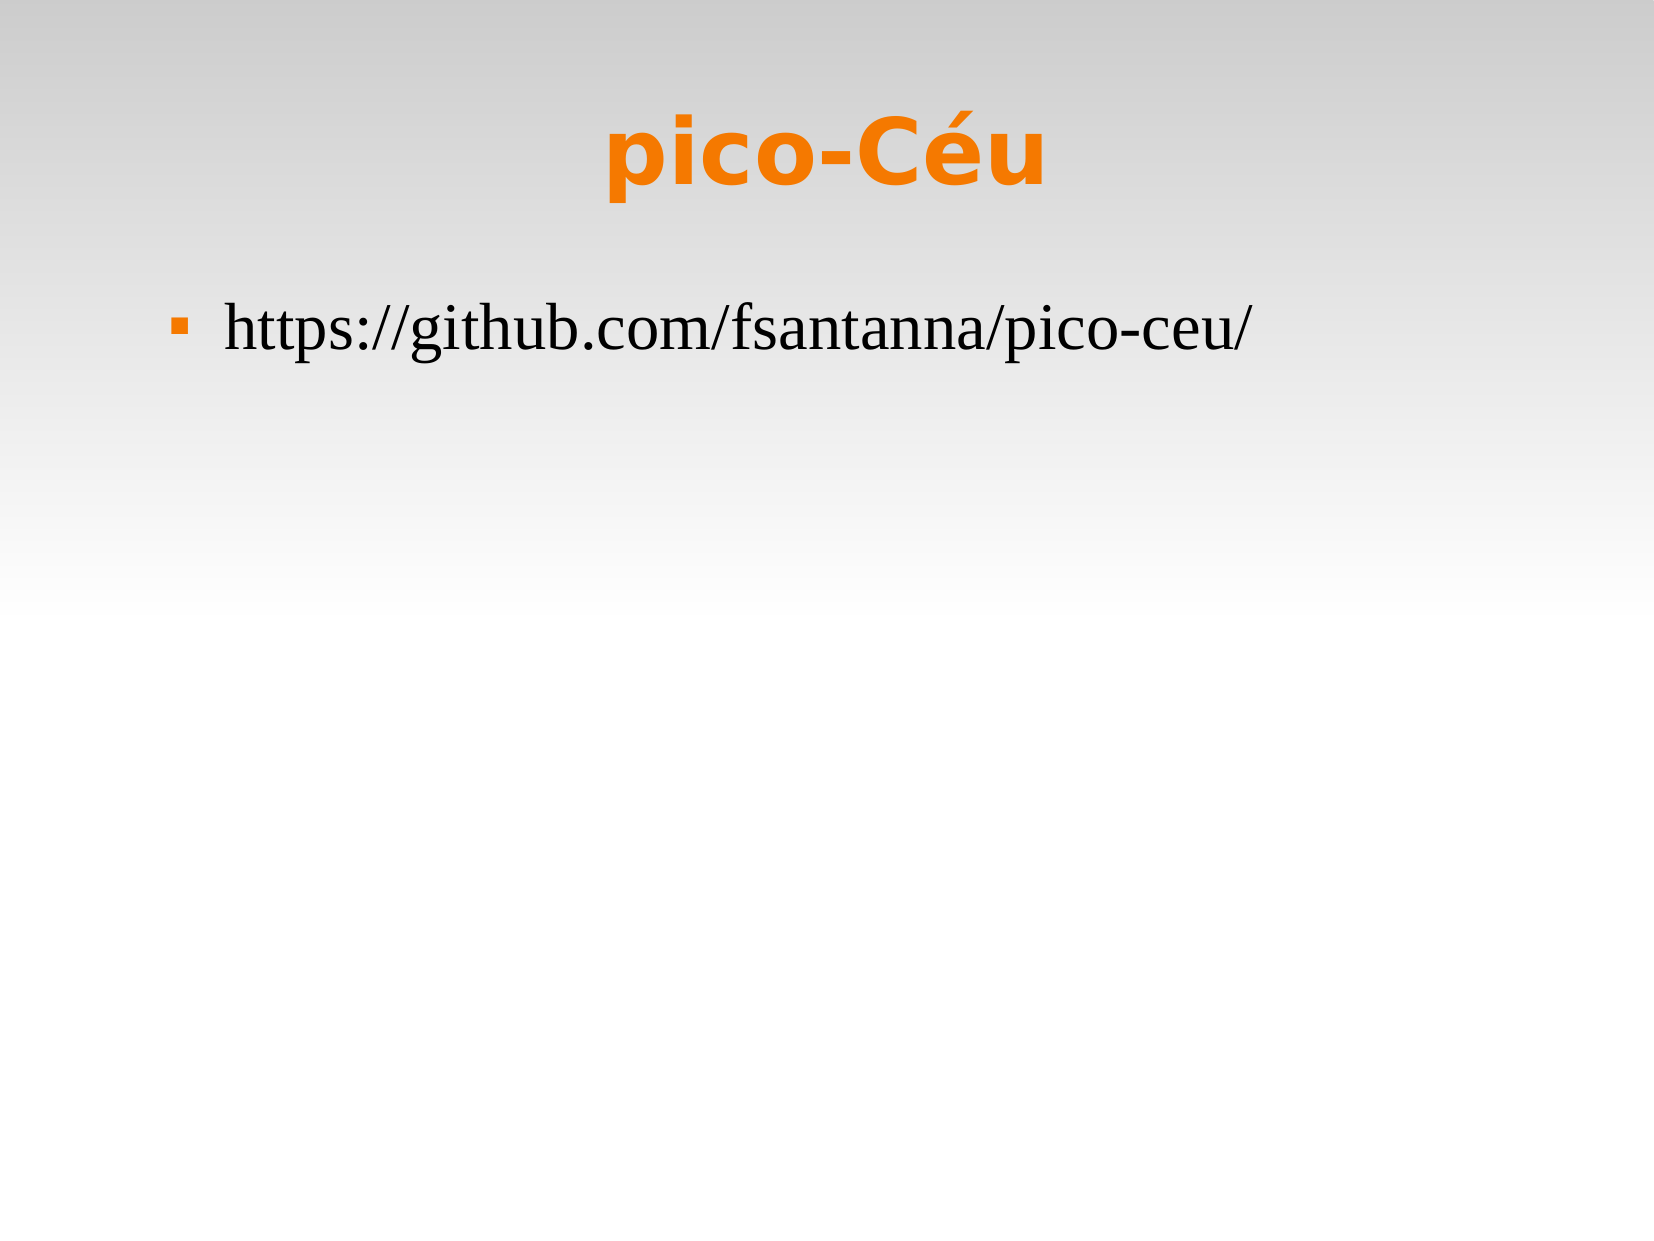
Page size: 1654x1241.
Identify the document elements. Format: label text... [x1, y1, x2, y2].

list https://github.com/fsantanna/pico-ceu/ [82, 290, 1571, 1109]
title pico-Céu [82, 49, 1571, 257]
